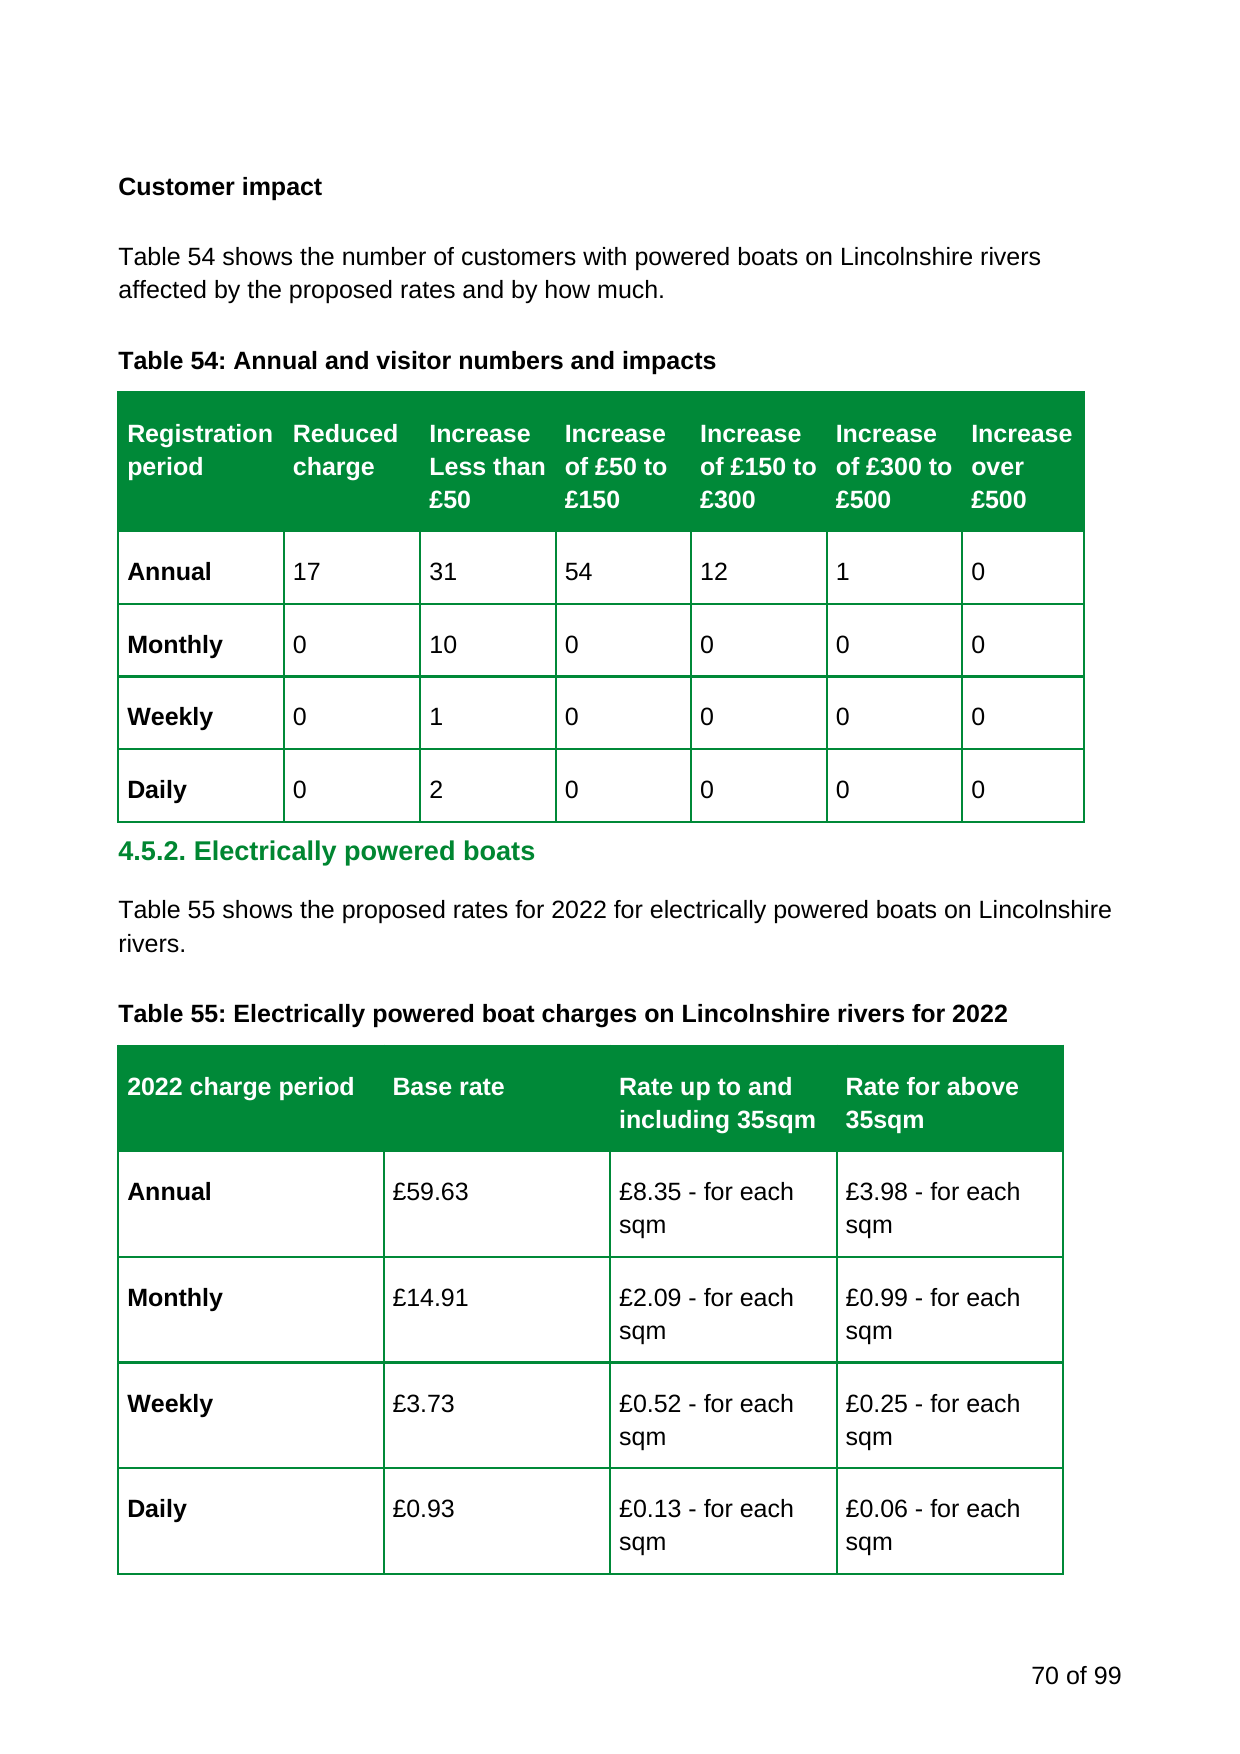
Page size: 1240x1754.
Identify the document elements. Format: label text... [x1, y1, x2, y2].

subtitle Electrically powered boats [118, 835, 1121, 866]
table_header Base rate [385, 1047, 609, 1150]
table_cell Daily [119, 1469, 383, 1573]
table_cell Daily [119, 750, 283, 821]
table_cell 0 [828, 605, 961, 675]
table_cell £0.52 - for each sqm [611, 1364, 836, 1467]
table_cell 0 [285, 678, 419, 748]
table_cell 0 [692, 750, 826, 821]
table_cell 10 [421, 605, 555, 675]
table_cell £14.91 [385, 1258, 609, 1361]
table_header Rate up to and including 35sqm [611, 1047, 836, 1150]
table_cell 2 [421, 750, 555, 821]
table_cell 0 [828, 678, 961, 748]
table_cell Weekly [119, 1364, 383, 1467]
table_cell £8.35 - for each sqm [611, 1152, 836, 1256]
table_cell 17 [285, 532, 419, 603]
text Table 55 shows the proposed rates for 2022 for electrically powered boats on Lincolnshire rivers. [118, 896, 1121, 957]
table_cell 0 [692, 605, 826, 675]
text Table 54: Annual and visitor numbers and impacts [118, 346, 1121, 375]
table_cell Weekly [119, 678, 283, 748]
table_cell Annual [119, 532, 283, 603]
table_cell £0.93 [385, 1469, 609, 1573]
table_cell £59.63 [385, 1152, 609, 1256]
table_header 2022 charge period [119, 1047, 383, 1150]
table_cell £0.06 - for each sqm [838, 1469, 1062, 1573]
table_cell 1 [828, 532, 961, 603]
table_cell 0 [692, 678, 826, 748]
table_cell 31 [421, 532, 555, 603]
table_cell 0 [963, 532, 1083, 603]
table_cell £0.99 - for each sqm [838, 1258, 1062, 1361]
table_cell Annual [119, 1152, 383, 1256]
table_cell £3.73 [385, 1364, 609, 1467]
text Customer impact [118, 172, 1121, 201]
table_header Increase Less than £50 [421, 394, 555, 530]
table_cell 0 [963, 678, 1083, 748]
table_cell Monthly [119, 605, 283, 675]
table_cell Monthly [119, 1258, 383, 1361]
table_cell £3.98 - for each sqm [838, 1152, 1062, 1256]
table_cell £0.25 - for each sqm [838, 1364, 1062, 1467]
table_header Registration period [119, 394, 283, 530]
table_cell £2.09 - for each sqm [611, 1258, 836, 1361]
table_cell 12 [692, 532, 826, 603]
table_cell 0 [828, 750, 961, 821]
table_header Increase of £150 to £300 [692, 394, 826, 530]
table_cell 0 [557, 750, 690, 821]
table_cell 0 [285, 605, 419, 675]
table_cell 0 [963, 605, 1083, 675]
table_cell £0.13 - for each sqm [611, 1469, 836, 1573]
table_cell 0 [285, 750, 419, 821]
table_cell 0 [557, 605, 690, 675]
table_header Increase of £50 to £150 [557, 394, 690, 530]
text Table 54 shows the number of customers with powered boats on Lincolnshire rivers affected by the proposed rates and by how much. [118, 242, 1121, 304]
table_header Rate for above 35sqm [838, 1047, 1062, 1150]
table_cell 0 [963, 750, 1083, 821]
table_header Reduced charge [285, 394, 419, 530]
text Table 55: Electrically powered boat charges on Lincolnshire rivers for 2022 [118, 999, 1121, 1028]
table_cell 54 [557, 532, 690, 603]
table_cell 1 [421, 678, 555, 748]
table_header Increase over £500 [963, 394, 1083, 530]
table_cell 0 [557, 678, 690, 748]
table_header Increase of £300 to £500 [828, 394, 961, 530]
